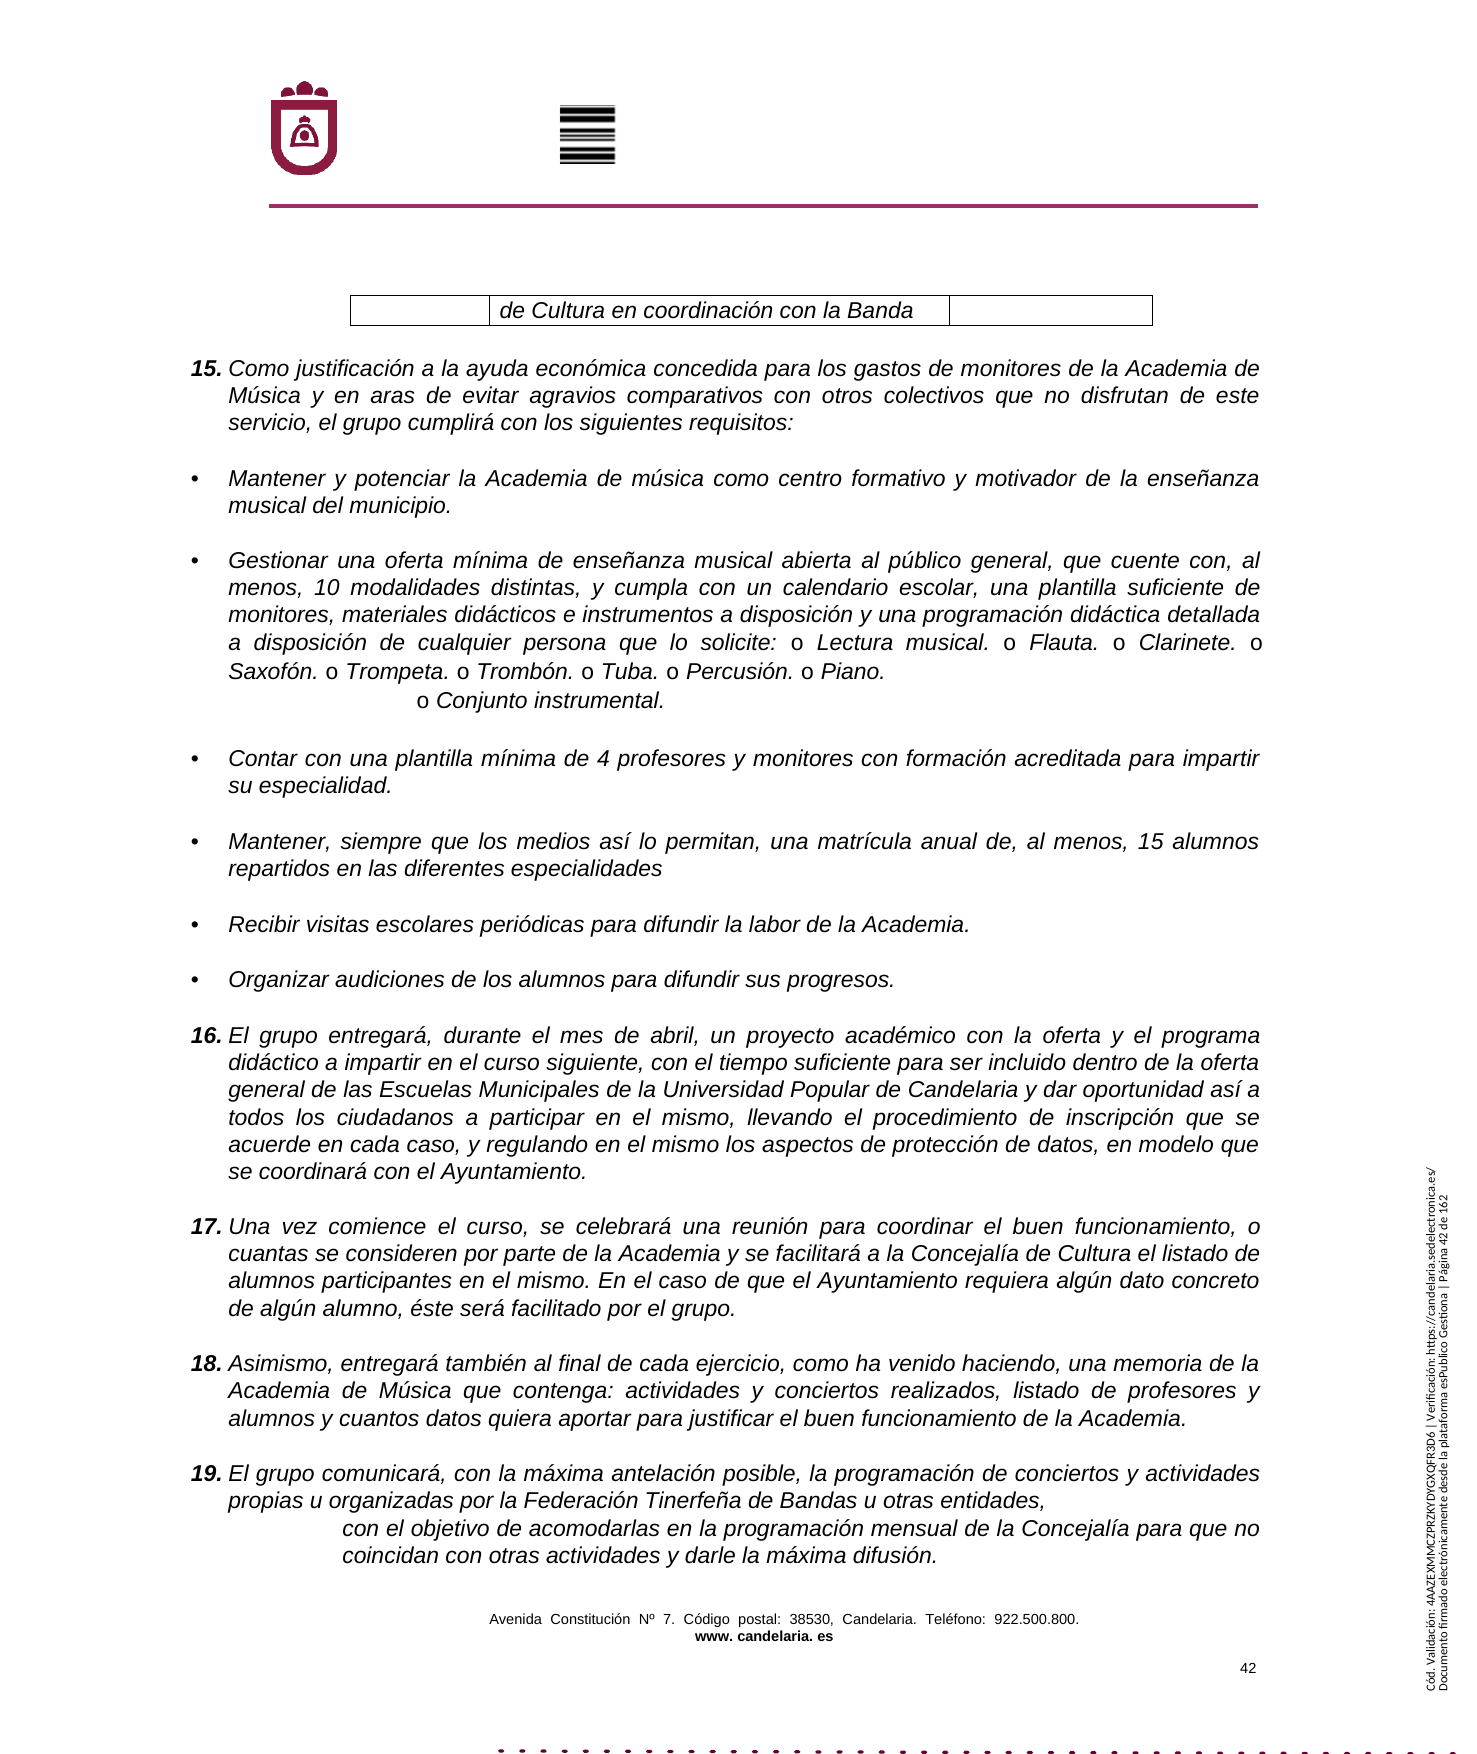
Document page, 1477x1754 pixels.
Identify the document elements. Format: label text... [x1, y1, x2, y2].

list Asimismo, entregará también al final de cada ejercicio, como ha venido haciendo, una memoria de la Academia de Música que contenga: actividades y conciertos realizados, listado de profesores y alumnos y cuantos datos quiera aportar para justificar el buen funcionamiento de la Academia. [191, 1350, 1263, 1431]
list Como justificación a la ayuda económica concedida para los gastos de monitores de la Academia de Música y en aras de evitar agravios comparativos con otros colectivos que no disfrutan de este servicio, el grupo cumplirá con los siguientes requisitos: [191, 354, 1263, 435]
table_cell [351, 296, 489, 325]
list Mantener, siempre que los medios así lo permitan, una matrícula anual de, al menos, 15 alumnos repartidos en las diferentes especialidades [191, 828, 1263, 881]
list El grupo entregará, durante el mes de abril, un proyecto académico con la oferta y el programa didáctico a impartir en el curso siguiente, con el tiempo suficiente para ser incluido dentro de la oferta general de las Escuelas Municipales de la Universidad Popular de Candelaria y dar oportunidad así a todos los ciudadanos a participar en el mismo, llevando el procedimiento de inscripción que se acuerde en cada caso, y regulando en el mismo los aspectos de protección de datos, en modelo que se coordinará con el Ayuntamiento. [191, 1022, 1263, 1184]
list Una vez comience el curso, se celebrará una reunión para coordinar el buen funcionamiento, o cuantas se consideren por parte de la Academia y se facilitará a la Concejalía de Cultura el listado de alumnos participantes en el mismo. En el caso de que el Ayuntamiento requiera algún dato concreto de algún alumno, éste será facilitado por el grupo. [191, 1213, 1263, 1321]
list Mantener y potenciar la Academia de música como centro formativo y motivador de la enseñanza musical del municipio. [191, 464, 1263, 518]
list Recibir visitas escolares periódicas para difundir la labor de la Academia. [191, 911, 1263, 937]
table_cell [950, 296, 1152, 325]
list Contar con una plantilla mínima de 4 profesores y monitores con formación acreditada para impartir su especialidad. [191, 745, 1263, 798]
table_cell de Cultura en coordinación con la Banda [490, 296, 949, 325]
text con el objetivo de acomodarlas en la programación mensual de la Concejalía para que no coincidan con otras actividades y darle la máxima difusión. [342, 1515, 1263, 1568]
list Organizar audiciones de los alumnos para difundir sus progresos. [191, 966, 1263, 993]
list Gestionar una oferta mínima de enseñanza musical abierta al público general, que cuente con, al menos, 10 modalidades distintas, y cumpla con un calendario escolar, una plantilla suficiente de monitores, materiales didácticos e instrumentos a disposición y una programación didáctica detallada a disposición de cualquier persona que lo solicite: o Lectura musical. o Flauta. o Clarinete. o Saxofón. o Trompeta. o Trombón. o Tuba. o Percusión. o Piano. [191, 547, 1263, 686]
text o Conjunto instrumental. [416, 687, 1263, 716]
list El grupo comunicará, con la máxima antelación posible, la programación de conciertos y actividades propias u organizadas por la Federación Tinerfeña de Bandas u otras entidades, [191, 1460, 1263, 1514]
